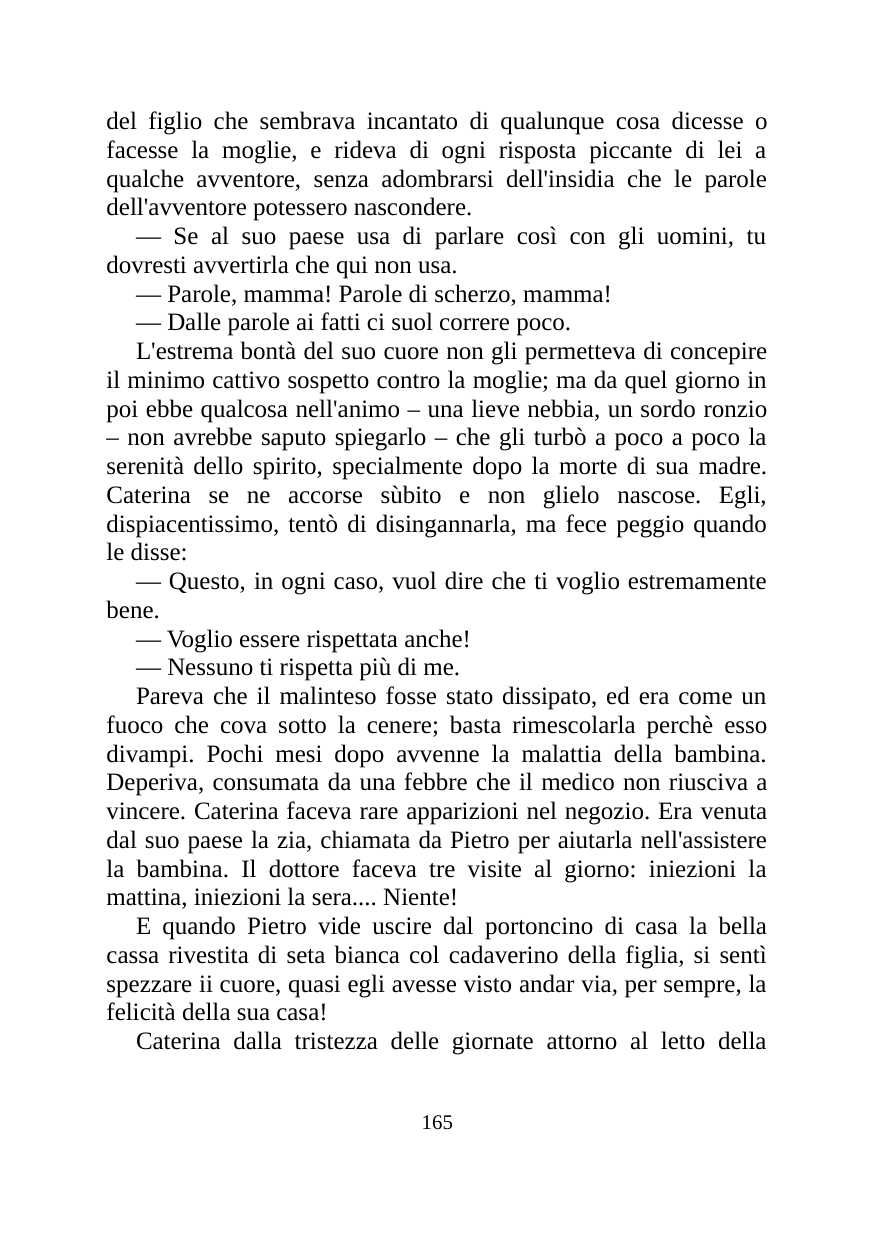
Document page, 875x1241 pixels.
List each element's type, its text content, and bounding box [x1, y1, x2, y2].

text L'estrema bontà del suo cuore non gli permetteva di concepire il minimo cattivo sospetto contro la moglie; ma da quel giorno in poi ebbe qualcosa nell'animo – una lieve nebbia, un sordo ronzio – non avrebbe saputo spiegarlo – che gli turbò a poco a poco la serenità dello spirito, specialmente dopo la morte di sua madre. Caterina se ne accorse sùbito e non glielo nascose. Egli, dispiacentissimo, tentò di disingannarla, ma fece peggio quando le disse: [106, 336, 768, 566]
text — Parole, mamma! Parole di scherzo, mamma! [106, 279, 768, 307]
text — Questo, in ogni caso, vuol dire che ti voglio estremamente bene. [106, 566, 768, 624]
text — Nessuno ti rispetta più di me. [106, 652, 768, 681]
text — Se al suo paese usa di parlare così con gli uomini, tu dovresti avvertirla che qui non usa. [106, 221, 768, 279]
text Caterina dalla tristezza delle giornate attorno al letto della [106, 1026, 768, 1055]
text Pareva che il malinteso fosse stato dissipato, ed era come un fuoco che cova sotto la cenere; basta rimescolarla perchè esso divampi. Pochi mesi dopo avvenne la malattia della bambina. Deperiva, consumata da una febbre che il medico non riusciva a vincere. Caterina faceva rare apparizioni nel negozio. Era venuta dal suo paese la zia, chiamata da Pietro per aiutarla nell'assistere la bambina. Il dottore faceva tre visite al giorno: iniezioni la mattina, iniezioni la sera.... Niente! [106, 681, 768, 911]
text — Voglio essere rispettata anche! [106, 624, 768, 652]
text del figlio che sembrava incantato di qualunque cosa dicesse o facesse la moglie, e rideva di ogni risposta piccante di lei a qualche avventore, senza adombrarsi dell'insidia che le parole dell'avventore potessero nascondere. [106, 106, 768, 221]
text E quando Pietro vide uscire dal portoncino di casa la bella cassa rivestita di seta bianca col cadaverino della figlia, si sentì spezzare ii cuore, quasi egli avesse visto andar via, per sempre, la felicità della sua casa! [106, 911, 768, 1026]
text — Dalle parole ai fatti ci suol correre poco. [106, 307, 768, 336]
